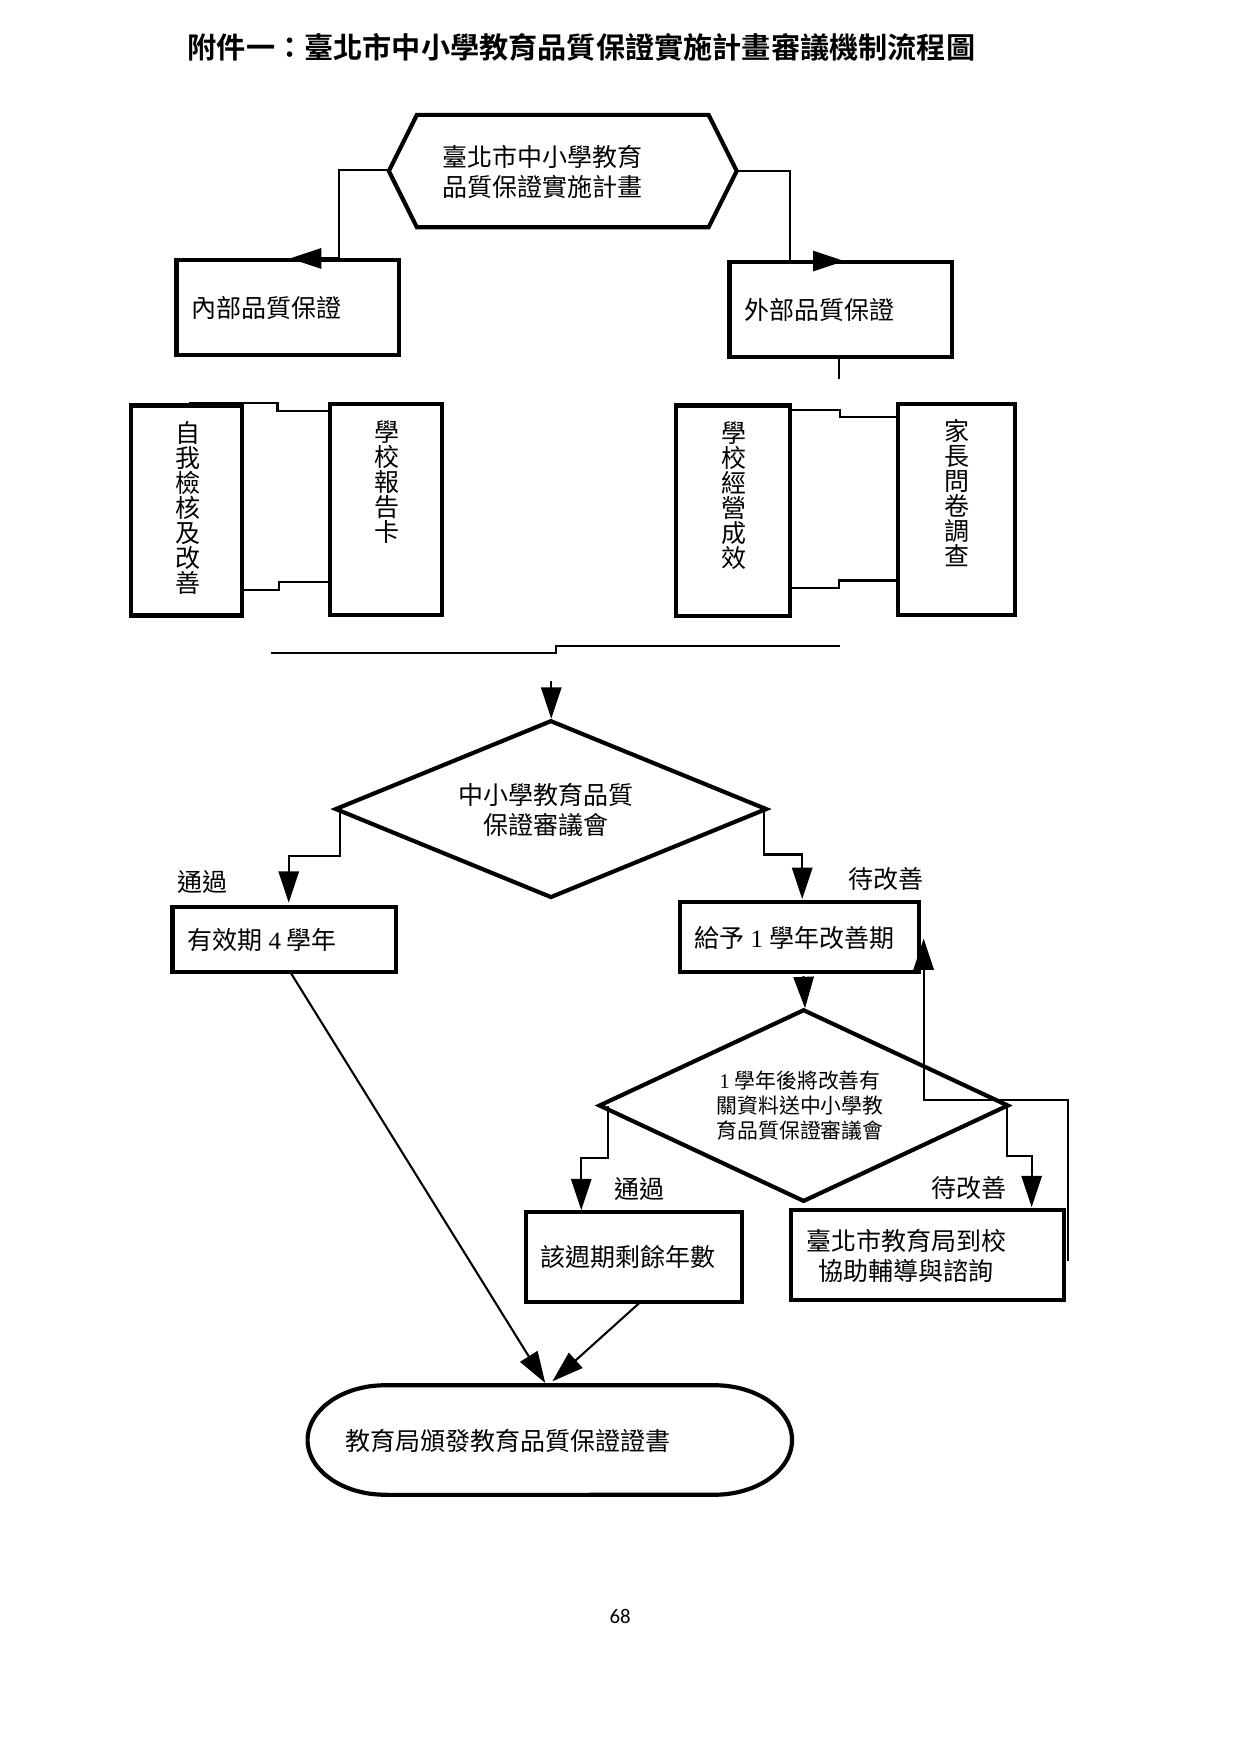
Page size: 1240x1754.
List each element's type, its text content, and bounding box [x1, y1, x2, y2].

text 附件一：臺北市中小學教育品質保證實施計畫審議機制流程圖 [187, 25, 1052, 67]
